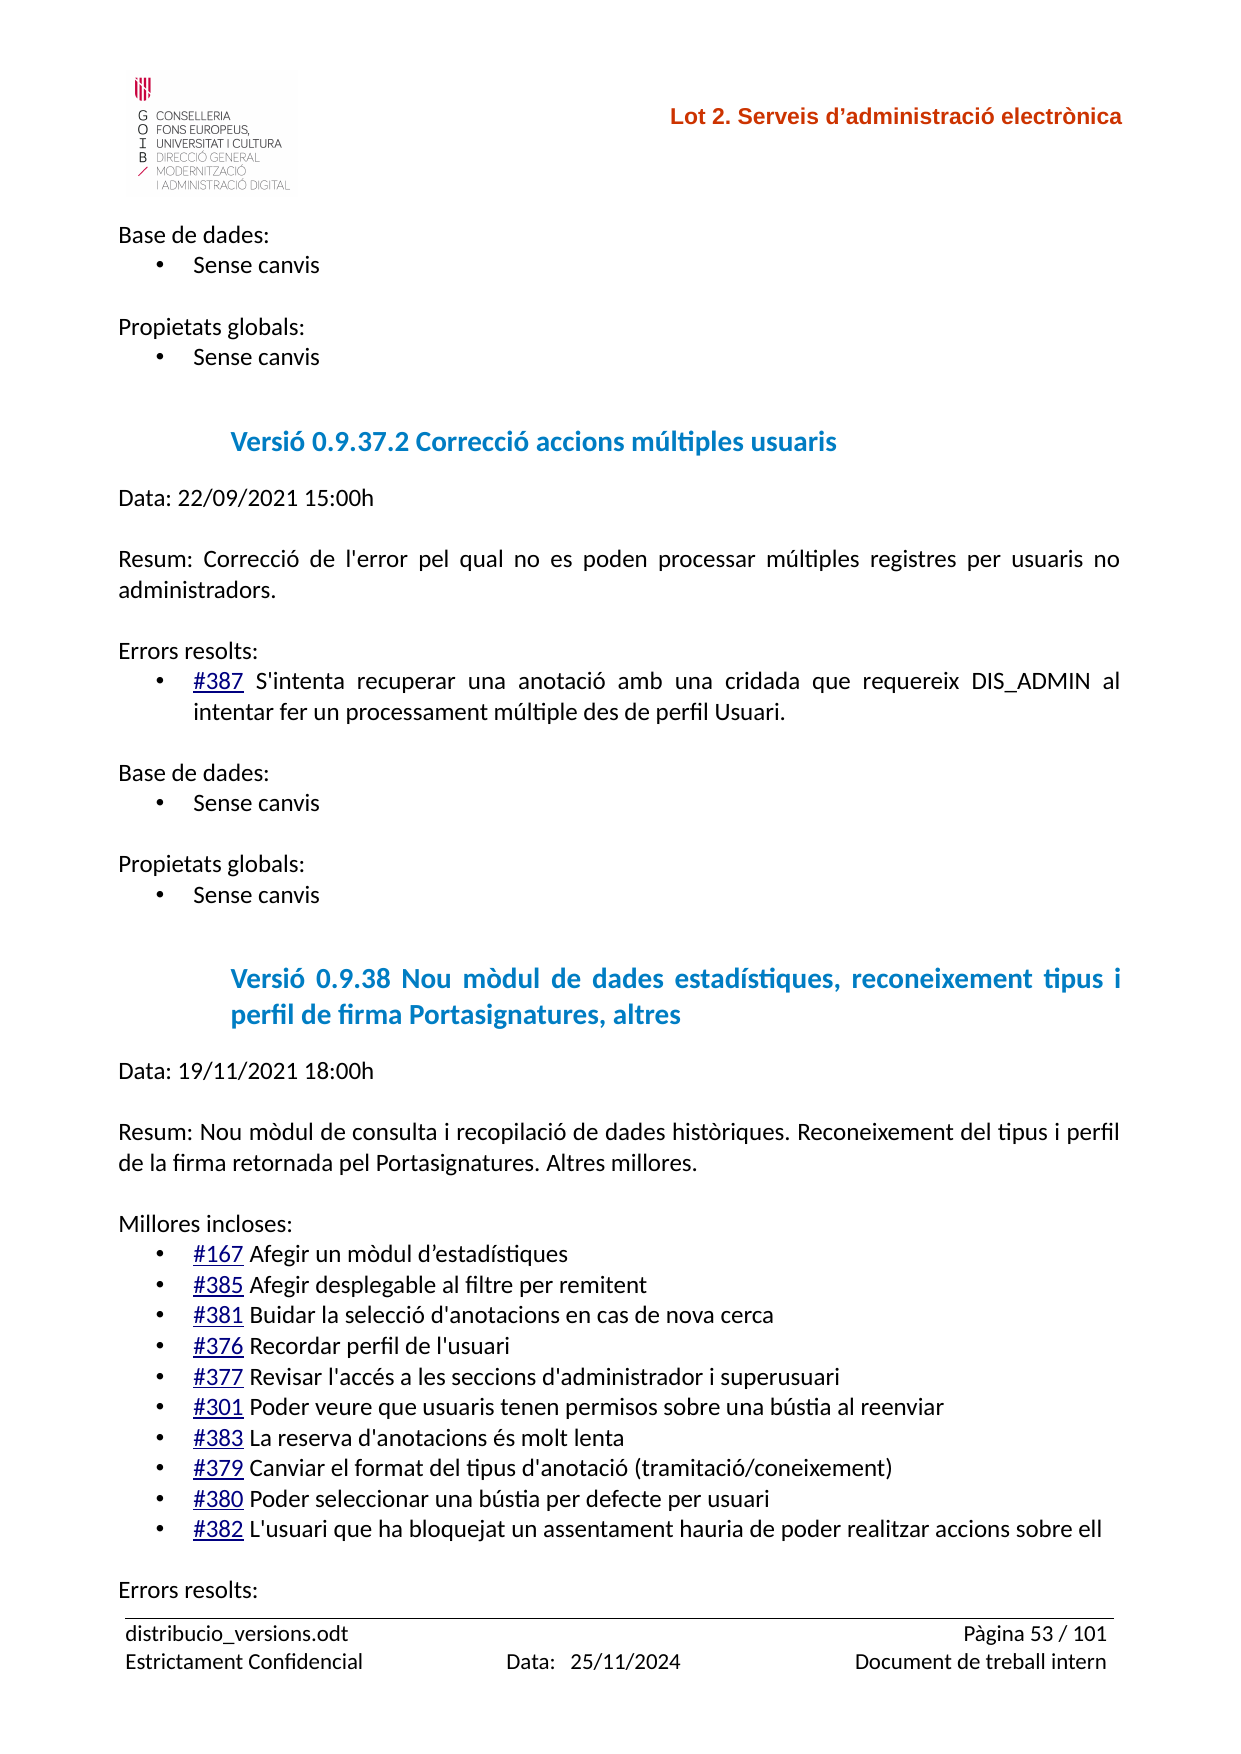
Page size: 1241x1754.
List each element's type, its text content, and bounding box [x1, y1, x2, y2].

text Base de dades: [118, 219, 1122, 250]
text Base de dades: [118, 757, 1122, 787]
list #382 L'usuari que ha bloquejat un assentament hauria de poder realitzar accions sobre ell [156, 1513, 1122, 1544]
list #377 Revisar l'accés a les seccions d'administrador i superusuari [156, 1361, 1122, 1391]
text Errors resolts: [118, 635, 1122, 665]
text Resum: Nou mòdul de consulta i recopilació de dades històriques. Reconeixement del tipus i perfil de la firma retornada pel Portasignatures. Altres millores. [118, 1117, 1122, 1178]
list #376 Recordar perfil de l'usuari [156, 1330, 1122, 1361]
list #381 Buidar la selecció d'anotacions en cas de nova cerca [156, 1300, 1122, 1330]
text Data: 19/11/2021 18:00h [118, 1056, 1122, 1086]
list #301 Poder veure que usuaris tenen permisos sobre una bústia al reenviar [156, 1391, 1122, 1422]
list Sense canvis [156, 787, 1122, 818]
list #383 La reserva d'anotacions és molt lenta [156, 1422, 1122, 1452]
subtitle Versió 0.9.37.2 Correcció accions múltiples usuaris [153, 423, 1122, 458]
list #379 Canviar el format del tipus d'anotació (tramitació/coneixement) [156, 1452, 1122, 1483]
text Data: 22/09/2021 15:00h [118, 482, 1122, 513]
list #385 Afegir desplegable al filtre per remitent [156, 1269, 1122, 1300]
text Resum: Correcció de l'error pel qual no es poden processar múltiples registres per usuaris no administradors. [118, 543, 1122, 604]
list Sense canvis [156, 879, 1122, 909]
text Millores incloses: [118, 1208, 1122, 1239]
text Propietats globals: [118, 311, 1122, 341]
list Sense canvis [156, 250, 1122, 280]
picture [126, 70, 299, 197]
text Propietats globals: [118, 848, 1122, 879]
list #387 S'intenta recuperar una anotació amb una cridada que requereix DIS_ADMIN al intentar fer un processament múltiple des de perfil Usuari. [156, 665, 1122, 726]
text Errors resolts: [118, 1574, 1122, 1605]
list Sense canvis [156, 341, 1122, 372]
list #167 Afegir un mòdul d’estadístiques [156, 1239, 1122, 1269]
list #380 Poder seleccionar una bústia per defecte per usuari [156, 1483, 1122, 1513]
subtitle Versió 0.9.38 Nou mòdul de dades estadístiques, reconeixement tipus i perfil de firma Portasignatures, altres [153, 961, 1122, 1032]
